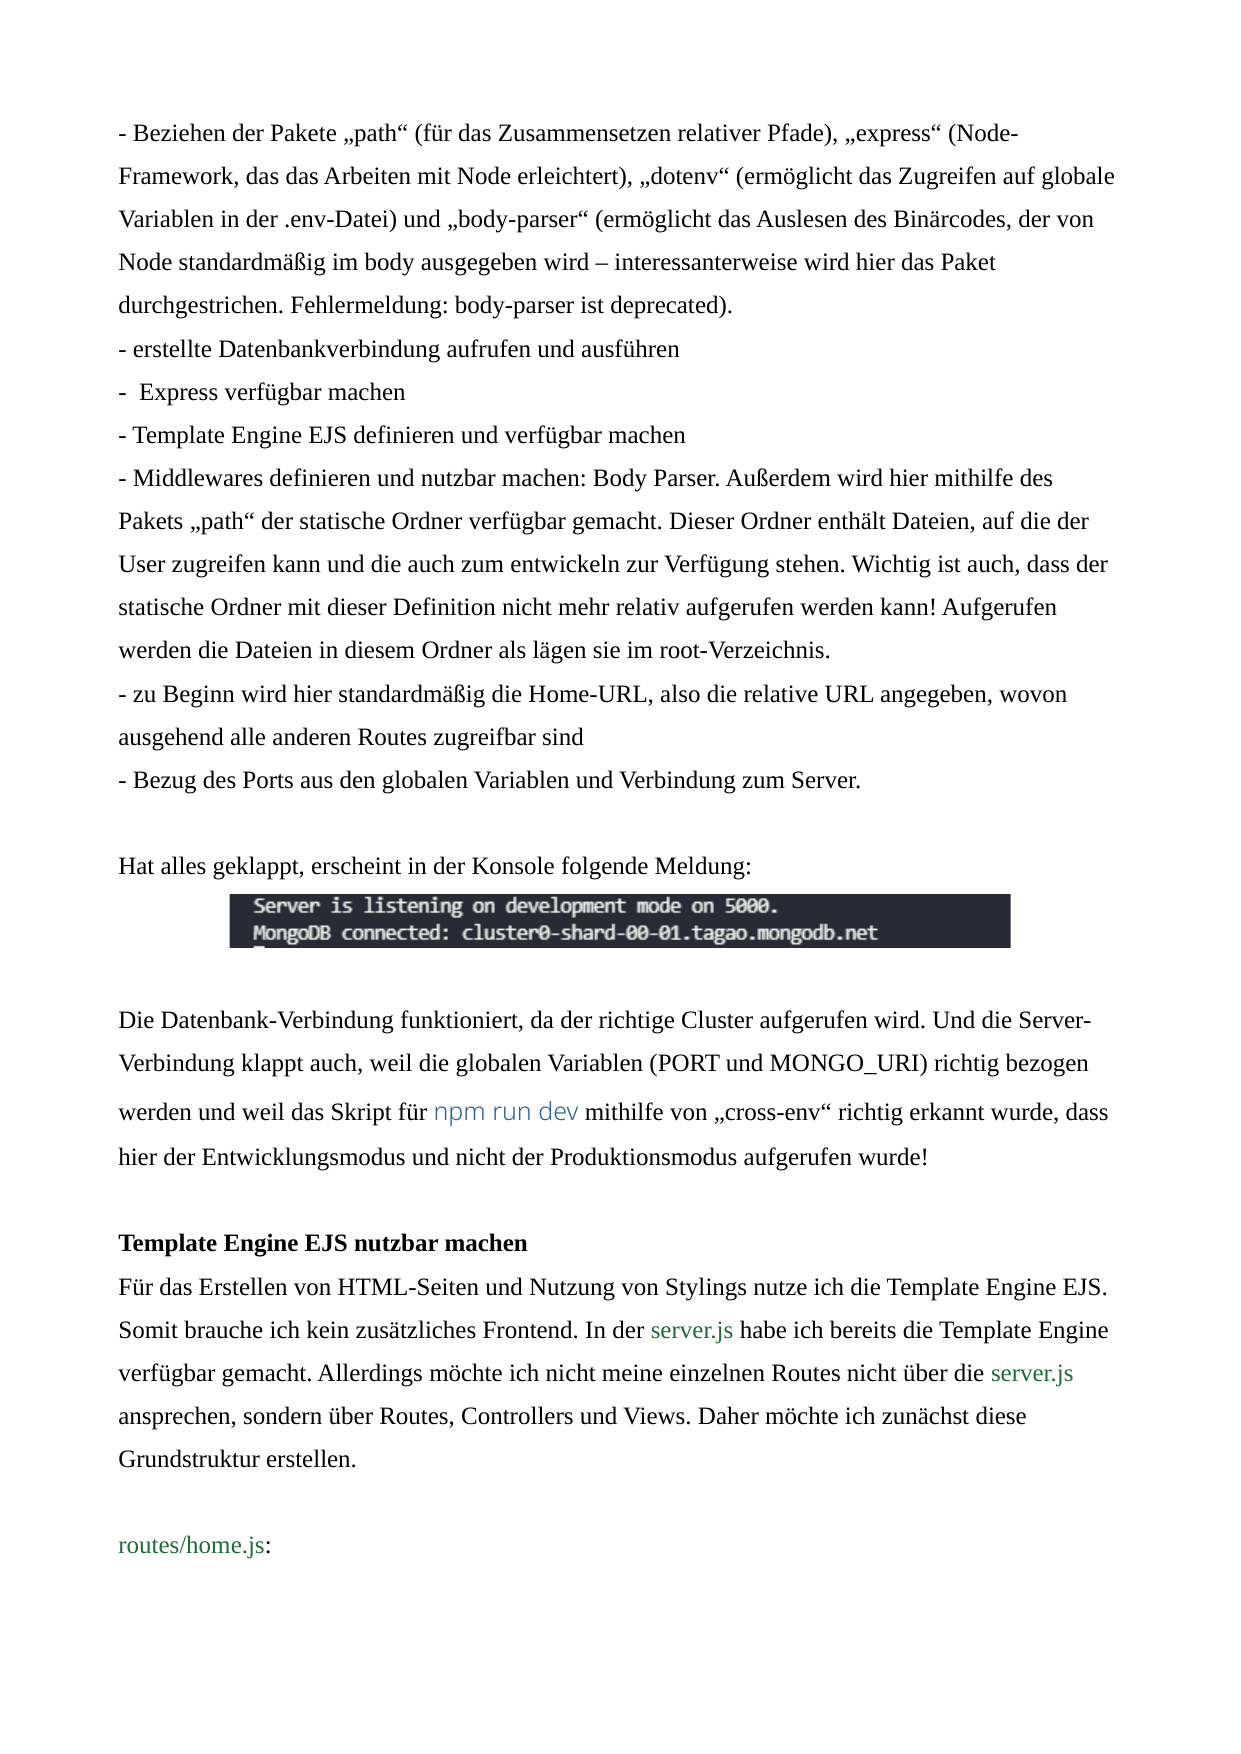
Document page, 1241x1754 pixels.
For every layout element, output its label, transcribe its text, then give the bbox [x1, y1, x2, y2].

text - Middlewares definieren und nutzbar machen: Body Parser. Außerdem wird hier mithilfe des Pakets „path“ der statische Ordner verfügbar gemacht. Dieser Ordner enthält Dateien, auf die der User zugreifen kann und die auch zum entwickeln zur Verfügung stehen. Wichtig ist auch, dass der statische Ordner mit dieser Definition nicht mehr relativ aufgerufen werden kann! Aufgerufen werden die Dateien in diesem Ordner als lägen sie im root-Verzeichnis. [118, 463, 1122, 664]
text - zu Beginn wird hier standardmäßig die Home-URL, also die relative URL angegeben, wovon ausgehend alle anderen Routes zugreifbar sind [118, 679, 1122, 751]
text Die Datenbank-Verbindung funktioniert, da der richtige Cluster aufgerufen wird. Und die Server-Verbindung klappt auch, weil die globalen Variablen (PORT und MONGO_URI) richtig bezogen werden und weil das Skript für npm run dev mithilfe von „cross-env“ richtig erkannt wurde, dass hier der Entwicklungsmodus und nicht der Produktionsmodus aufgerufen wurde! [118, 1005, 1122, 1171]
text Template Engine EJS nutzbar machen [118, 1228, 1122, 1257]
text - Beziehen der Pakete „path“ (für das Zusammensetzen relativer Pfade), „express“ (Node-Framework, das das Arbeiten mit Node erleichtert), „dotenv“ (ermöglicht das Zugreifen auf globale Variablen in der .env-Datei) und „body-parser“ (ermöglicht das Auslesen des Binärcodes, der von Node standardmäßig im body ausgegeben wird – interessanterweise wird hier das Paket durchgestrichen. Fehlermeldung: body-parser ist deprecated). [118, 118, 1122, 319]
text - erstellte Datenbankverbindung aufrufen und ausführen [118, 334, 1122, 362]
text - Bezug des Ports aus den globalen Variablen und Verbindung zum Server. [118, 765, 1122, 794]
text routes/home.js: [118, 1530, 1122, 1559]
text Hat alles geklappt, erscheint in der Konsole folgende Meldung: [118, 851, 1122, 880]
text - Express verfügbar machen [118, 377, 1122, 406]
picture [229, 894, 1011, 948]
text Für das Erstellen von HTML-Seiten und Nutzung von Stylings nutze ich die Template Engine EJS. Somit brauche ich kein zusätzliches Frontend. In der server.js habe ich bereits die Template Engine verfügbar gemacht. Allerdings möchte ich nicht meine einzelnen Routes nicht über die server.js ansprechen, sondern über Routes, Controllers und Views. Daher möchte ich zunächst diese Grundstruktur erstellen. [118, 1272, 1122, 1473]
text - Template Engine EJS definieren und verfügbar machen [118, 420, 1122, 449]
